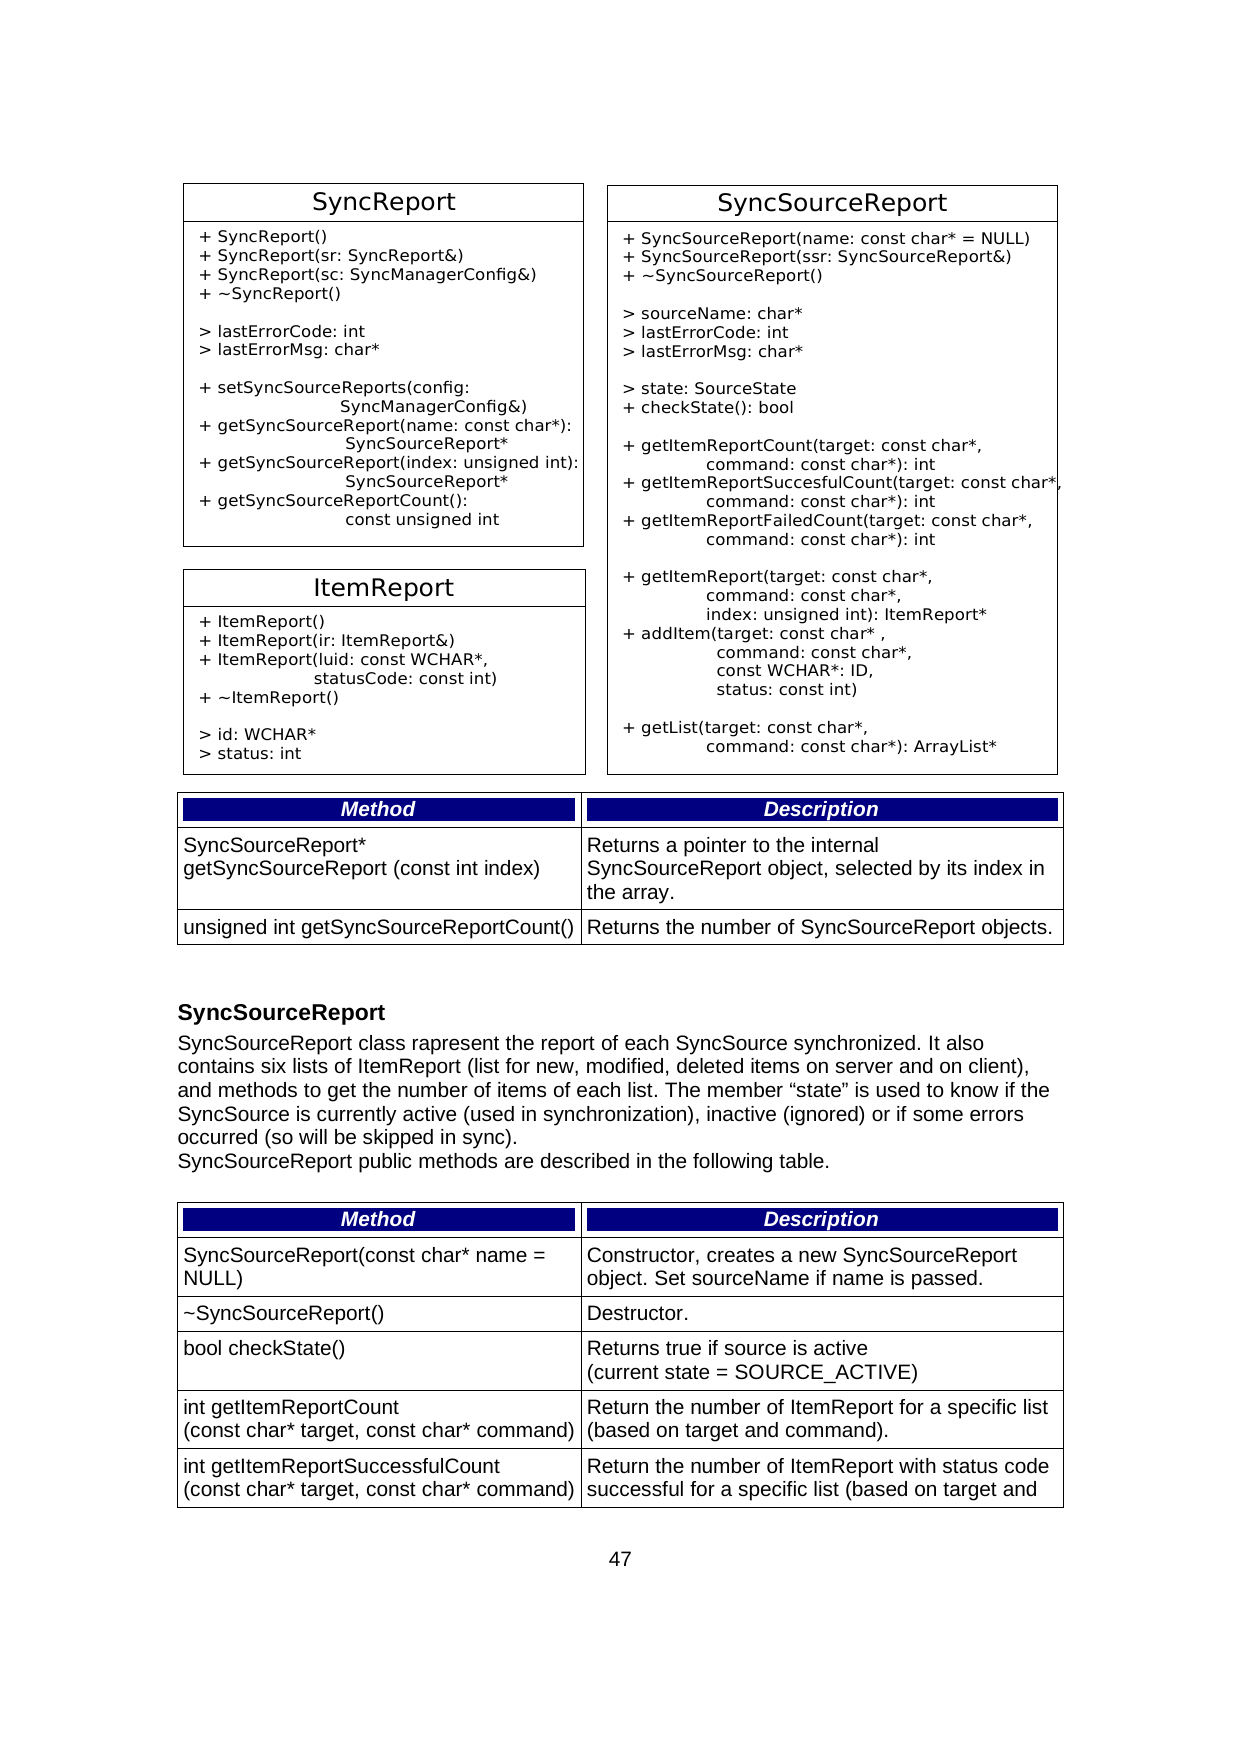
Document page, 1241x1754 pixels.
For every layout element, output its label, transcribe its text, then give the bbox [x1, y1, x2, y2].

table_cell Return the number of ItemReport for a specific list (based on target and command). [582, 1391, 1063, 1448]
table_header Method [178, 793, 581, 827]
table_cell int getItemReportSuccessfulCount (const char* target, const char* command) [178, 1449, 581, 1507]
table_cell unsigned int getSyncSourceReportCount() [178, 910, 581, 944]
subtitle SyncSourceReport [177, 999, 1063, 1025]
text SyncSourceReport public methods are described in the following table. [177, 1149, 1063, 1173]
table_header Method [178, 1203, 581, 1237]
table_cell SyncSourceReport* getSyncSourceReport (const int index) [178, 828, 581, 909]
table_cell Constructor, creates a new SyncSourceReport object. Set sourceName if name is passed. [582, 1238, 1063, 1296]
table_header Description [582, 1203, 1063, 1237]
table_cell Returns a pointer to the internal SyncSourceReport object, selected by its index in the array. [582, 828, 1063, 909]
table_cell bool checkState() [178, 1332, 581, 1390]
table_cell Returns true if source is active (current state = SOURCE_ACTIVE) [582, 1332, 1063, 1390]
table_cell Destructor. [582, 1297, 1063, 1331]
table_cell SyncSourceReport(const char* name = NULL) [178, 1238, 581, 1296]
table_cell Returns the number of SyncSourceReport objects. [582, 910, 1063, 944]
table_cell ~SyncSourceReport() [178, 1297, 581, 1331]
text SyncSourceReport class rapresent the report of each SyncSource synchronized. It also contains six lists of ItemReport (list for new, modified, deleted items on server and on client), and methods to get the number of items of each list. The member “state” is used to know if the SyncSource is currently active (used in synchronization), inactive (ignored) or if some errors occurred (so will be skipped in sync). [177, 1031, 1063, 1149]
table_header Description [582, 793, 1063, 827]
table_cell Return the number of ItemReport with status code successful for a specific list (based on target and [582, 1449, 1063, 1507]
table_cell int getItemReportCount (const char* target, const char* command) [178, 1391, 581, 1448]
